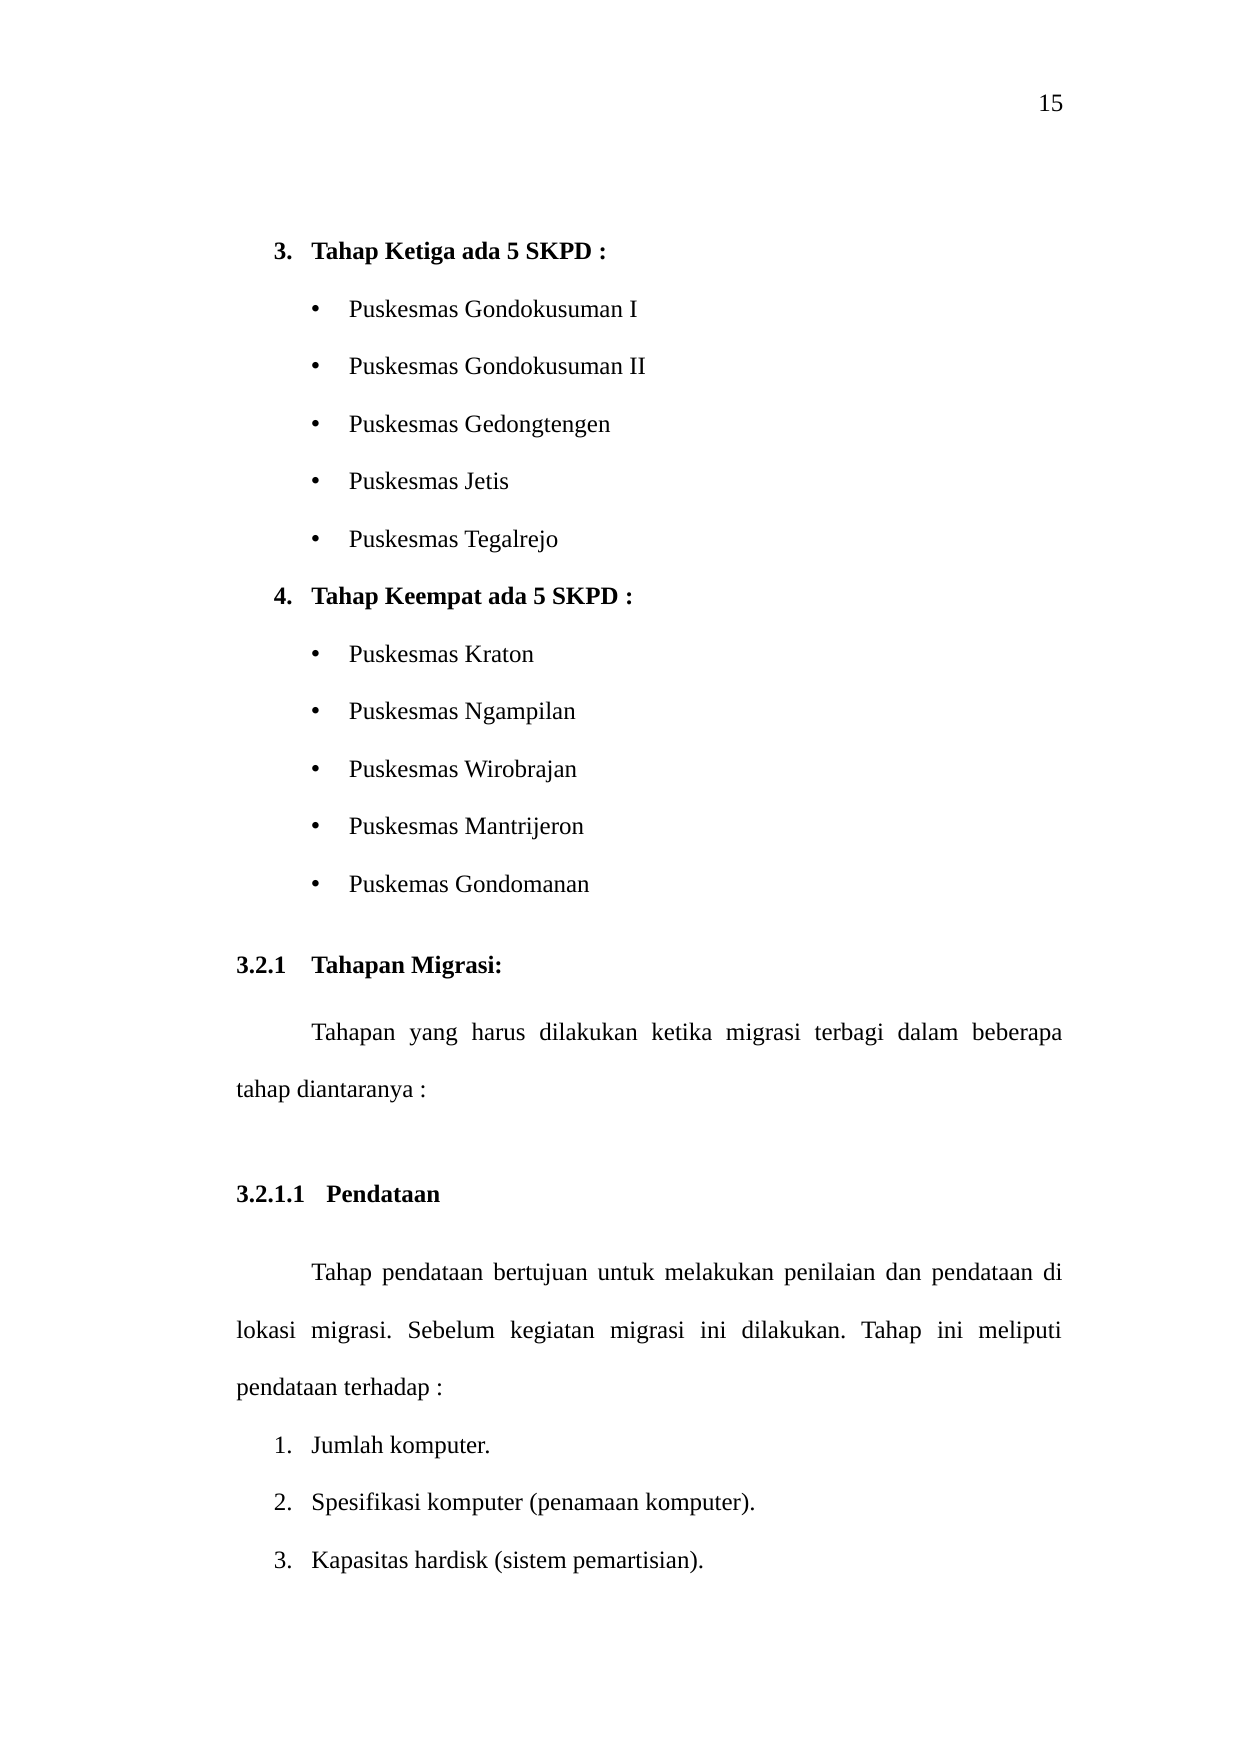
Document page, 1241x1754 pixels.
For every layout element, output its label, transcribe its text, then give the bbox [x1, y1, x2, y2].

list Kapasitas hardisk (sistem pemartisian). [274, 1545, 1063, 1574]
list Puskesmas Gondokusuman II [311, 351, 1063, 380]
list Puskesmas Kraton [311, 639, 1063, 667]
subtitle Pendataan [236, 1179, 1063, 1208]
list Jumlah komputer. [274, 1430, 1063, 1459]
list Puskemas Gondomanan [311, 869, 1063, 897]
text Tahapan yang harus dilakukan ketika migrasi terbagi dalam beberapa tahap diantaranya : [236, 1017, 1063, 1103]
list Tahap Ketiga ada 5 SKPD : [274, 236, 1063, 265]
list Puskesmas Mantrijeron [311, 811, 1063, 840]
list Puskesmas Wirobrajan [311, 754, 1063, 782]
list Puskesmas Tegalrejo [311, 524, 1063, 552]
text Tahap pendataan bertujuan untuk melakukan penilaian dan pendataan di lokasi migrasi. Sebelum kegiatan migrasi ini dilakukan. Tahap ini meliputi pendataan terhadap : [236, 1257, 1063, 1401]
list Puskesmas Jetis [311, 466, 1063, 495]
list Puskesmas Ngampilan [311, 696, 1063, 725]
list Puskesmas Gondokusuman I [311, 294, 1063, 322]
list Spesifikasi komputer (penamaan komputer). [274, 1487, 1063, 1516]
list Puskesmas Gedongtengen [311, 409, 1063, 437]
subtitle Tahapan migrasi: [236, 950, 1063, 978]
list Tahap Keempat ada 5 SKPD : [274, 581, 1063, 610]
